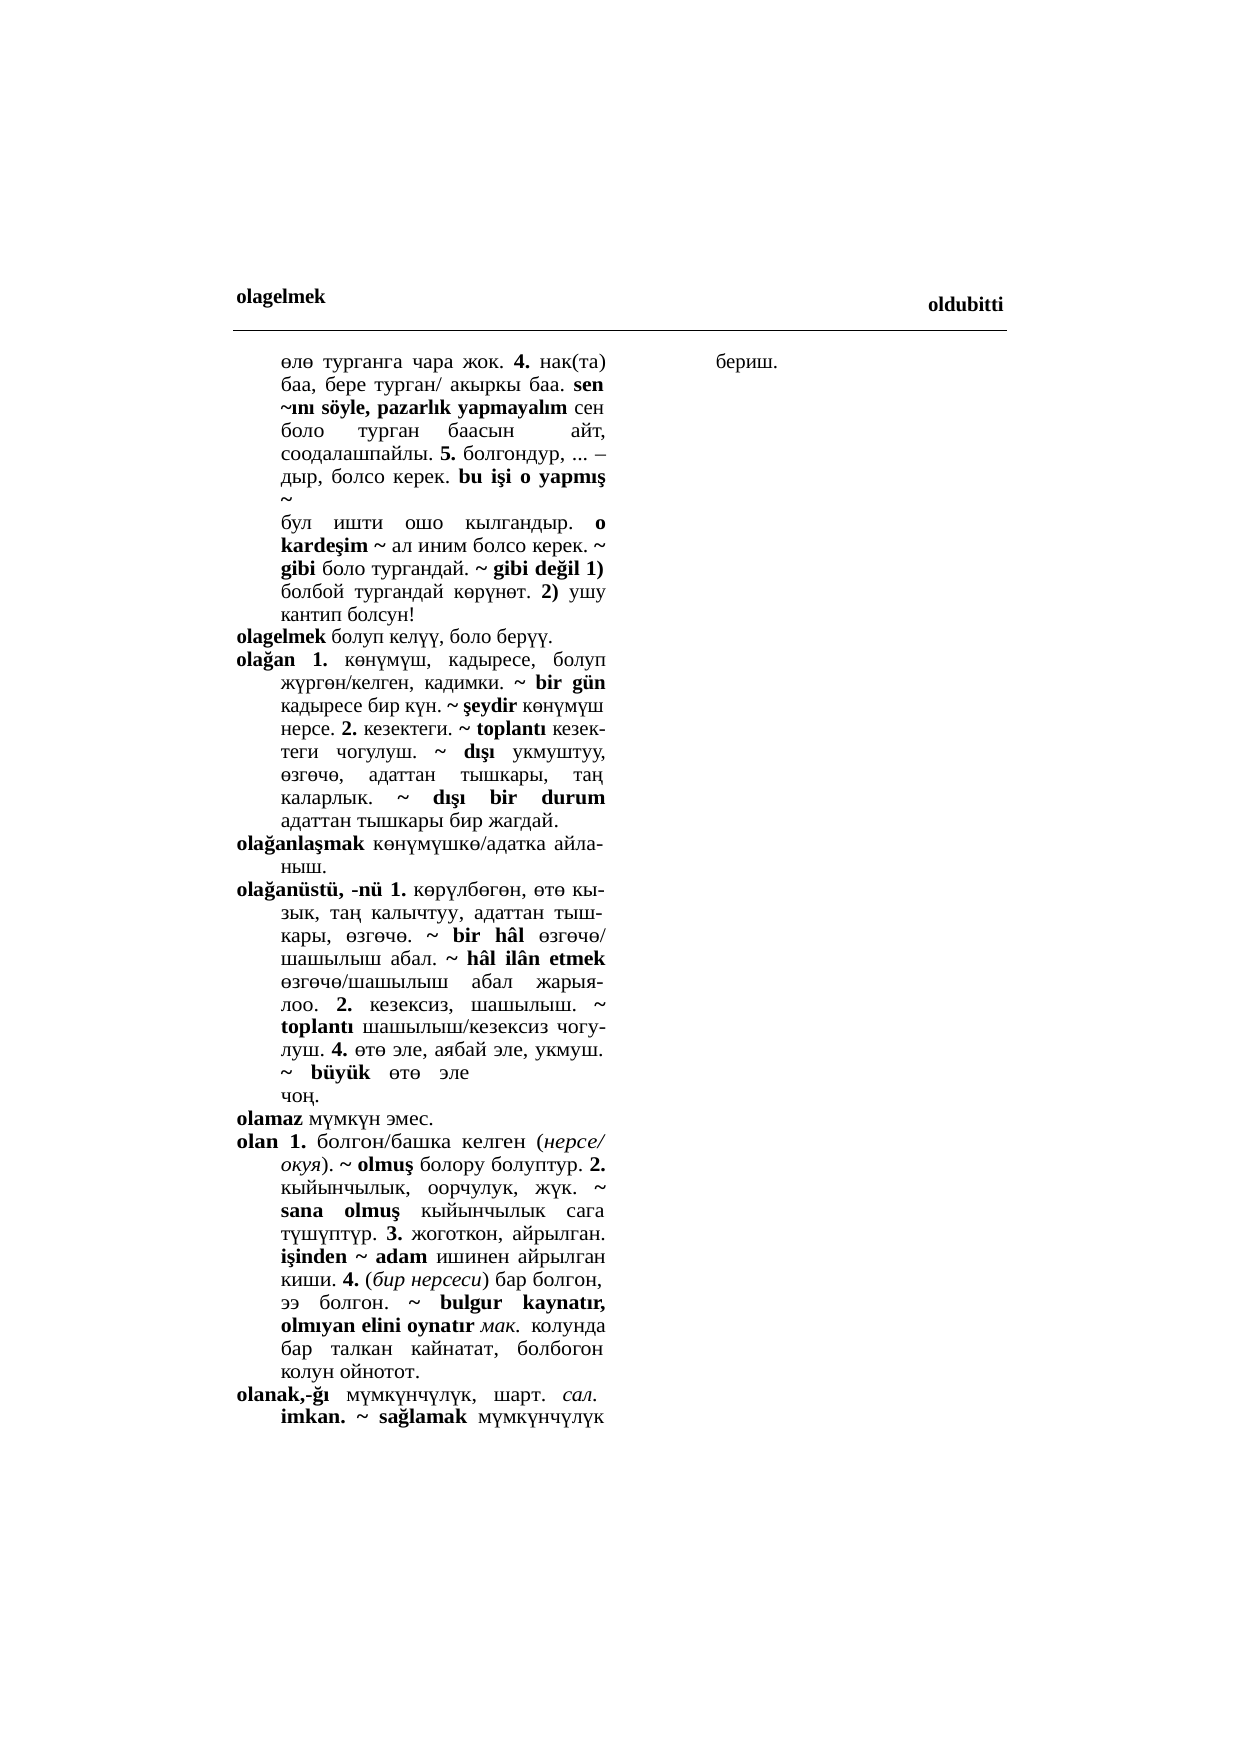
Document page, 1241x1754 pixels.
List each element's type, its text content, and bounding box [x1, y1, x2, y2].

text каларлык. ~ dışı bir durum адаттан тышкары бир жагдай. [281, 786, 606, 832]
text лоо. 2. кезексиз, шашылыш. ~ toplantı шашылыш/кезексиз чогу- луш. 4. өтө эле, аябай эле, укмуш. [281, 993, 606, 1061]
text болбой тургандай көрүнөт. 2) ушу кантип болсун! [281, 580, 606, 626]
text ~ını söyle, pazarlık yapmayalım сен [281, 396, 606, 419]
text бул ишти ошо кылгандыр. о kardeşim ~ ал иним болсо керек. ~ gibi боло тургандай. ~ gibi değil 1) [281, 511, 606, 580]
text olağanüstü, -nü 1. көрүлбөгөн, өтө кы- зык, таң калычтуу, адаттан тыш- [236, 878, 606, 924]
text окуя). ~ olmuş болору болуптур. 2. кыйынчылык, оорчулук, жүк. ~ sana olmuş кыйынчылык сага [281, 1153, 606, 1222]
text olamaz мүмкүн эмес. [236, 1107, 606, 1130]
text кары, өзгөчө. ~ bir hâl өзгөчө/ шашылыш абал. ~ hâl ilân etmek өзгөчө/шашылыш абал жарыя- [281, 924, 606, 993]
text olağan 1. көнүмүш, кадыресе, болуп жүргөн/келген, кадимки. ~ bir gün кадыресе бир күн. ~ şeydir көнүмүш [236, 648, 606, 717]
text ~ büyük өтө эле чоң. [281, 1061, 469, 1107]
text өлө турганга чара жок. 4. нак(та) баа, бере турган/ акыркы баа. sen [281, 350, 606, 396]
text түшүптүр. 3. жоготкон, айрылган. işinden ~ adam ишинен айрылган киши. 4. (бир нерсеси) бар болгон, [281, 1222, 606, 1291]
text olanak,-ğı мүмкүнчүлүк, шарт. сал. [236, 1383, 606, 1406]
text бериш. [716, 350, 806, 373]
text боло турган баасын айт, соодалашпайлы. 5. болгондур, ... – дыр, болсо керек. bu işi o yapmış ~ [281, 419, 606, 511]
text колун ойнотот. [281, 1360, 423, 1383]
text olagelmek [236, 284, 327, 308]
text ныш. [281, 855, 329, 878]
text olagelmek болуп келүү, боло берүү. [236, 626, 606, 648]
text imkan. ~ sağlamak мүмкүнчүлүк [281, 1406, 606, 1428]
text olan 1. болгон/башка келген (нерсе/ [236, 1130, 606, 1153]
text ээ болгон. ~ bulgur kaynatır, olmıyan elini oynatır мак. колунда бар талкан кайнатат, болбогон [281, 1291, 606, 1360]
text нерсе. 2. кезектеги. ~ toplantı кезек- теги чогулуш. ~ dışı укмуштуу, өзгөчө, адаттан тышкары, таң [281, 717, 606, 786]
text oldubitti [928, 292, 1065, 316]
text olağanlaşmak көнүмүшкө/адатка айла- [236, 832, 606, 855]
